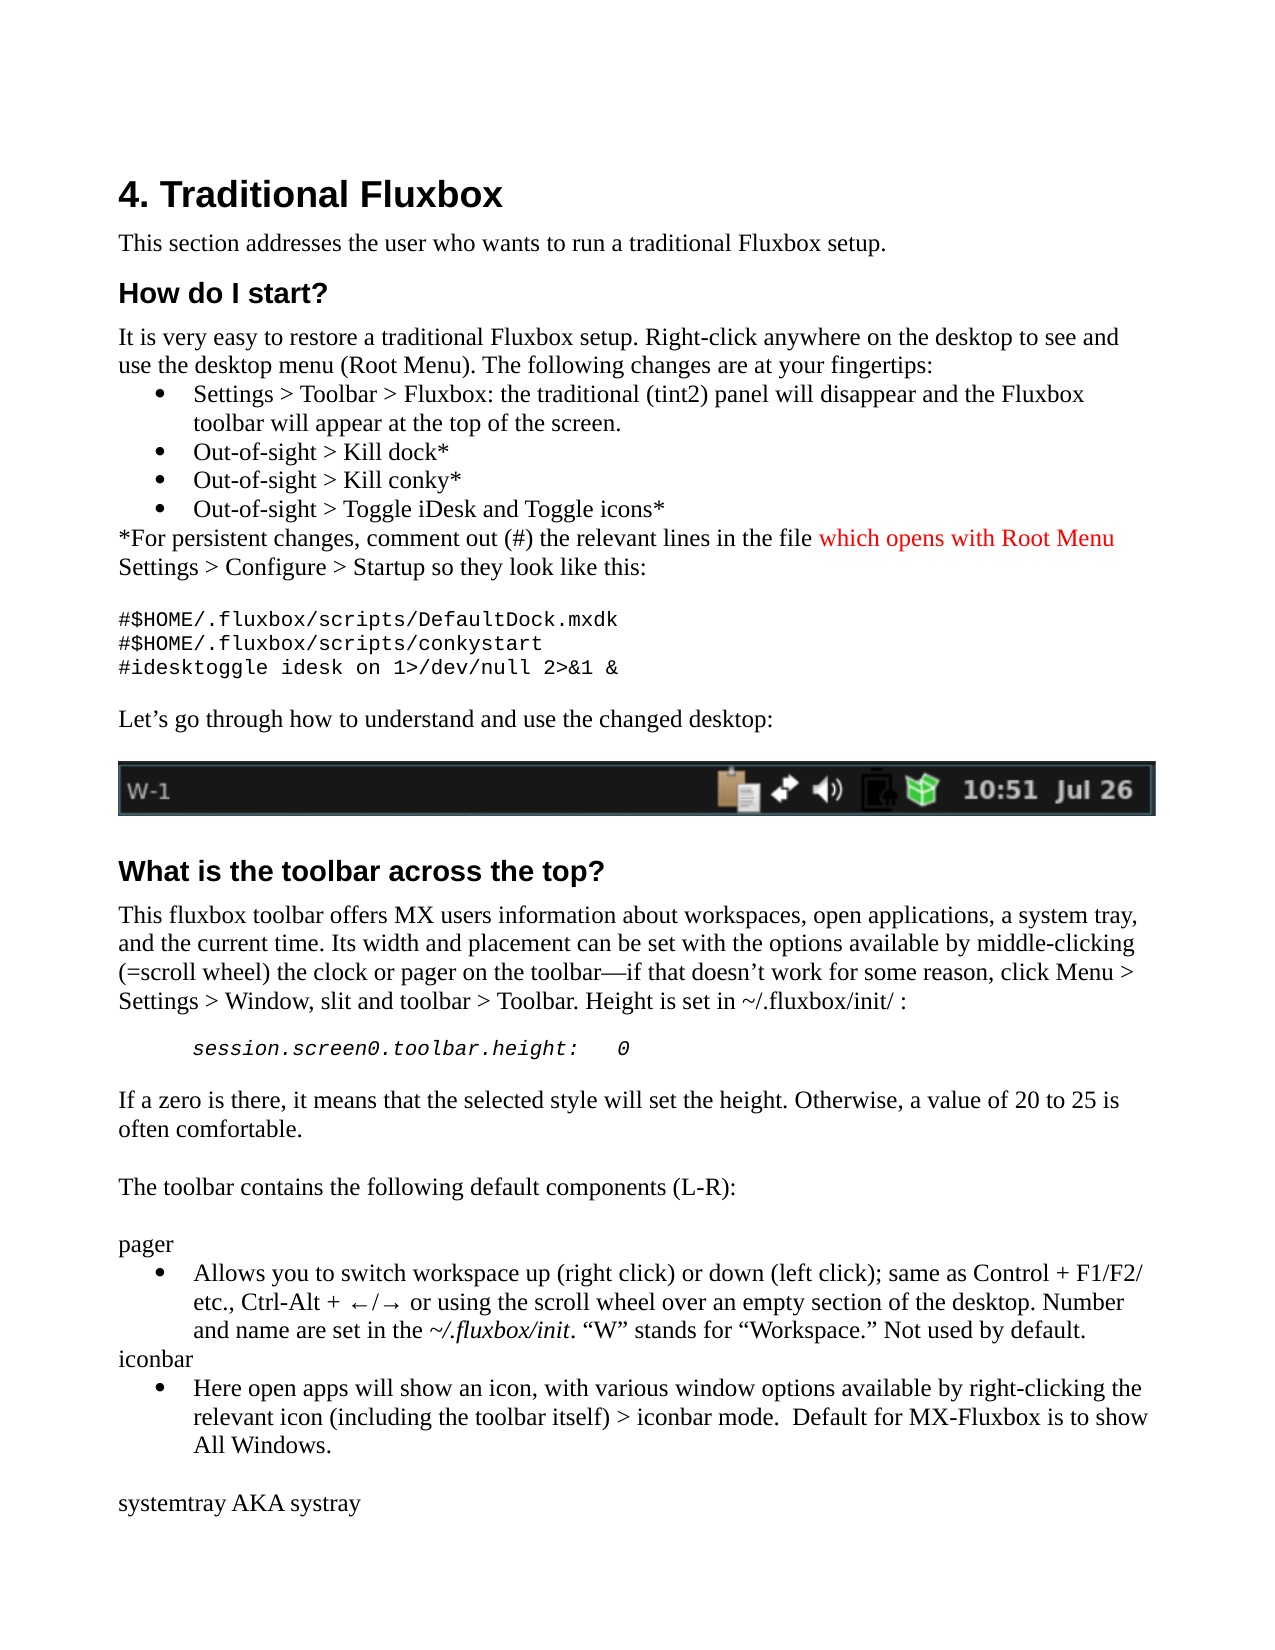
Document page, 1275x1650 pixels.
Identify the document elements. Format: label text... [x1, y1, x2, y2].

text #$HOME/.fluxbox/scripts/conkystart [118, 633, 1157, 657]
text This fluxbox toolbar offers MX users information about workspaces, open applications, a system tray, and the current time. Its width and placement can be set with the options available by middle-clicking (=scroll wheel) the clock or pager on the toolbar—if that doesn’t work for some reason, click Menu > Settings > Window, slit and toolbar > Toolbar. Height is set in ~/.fluxbox/init/ : [118, 900, 1157, 1015]
text #$HOME/.fluxbox/scripts/DefaultDock.mxdk [118, 609, 1157, 633]
text Let’s go through how to understand and use the changed desktop: [118, 704, 1157, 733]
text The toolbar contains the following default components (L-R): [118, 1172, 1157, 1201]
text pager [118, 1229, 1157, 1258]
picture [118, 761, 1157, 816]
text iconbar [118, 1344, 1157, 1373]
text systemtray AKA systray [118, 1488, 1157, 1517]
list Here open apps will show an icon, with various window options available by right-clicking the relevant icon (including the toolbar itself) > iconbar mode. Default for MX-Fluxbox is to show All Windows. [156, 1373, 1157, 1459]
list Settings > Toolbar > Fluxbox: the traditional (tint2) panel will disappear and the Fluxbox toolbar will appear at the top of the screen. [156, 379, 1157, 437]
text *For persistent changes, comment out (#) the relevant lines in the file which opens with Root Menu Settings > Configure > Startup so they look like this: [118, 523, 1157, 581]
text It is very easy to restore a traditional Fluxbox setup. Right-click anywhere on the desktop to see and use the desktop menu (Root Menu). The following changes are at your fingertips: [118, 322, 1157, 379]
list Out-of-sight > Toggle iDesk and Toggle icons* [156, 494, 1157, 523]
subtitle What is the toolbar across the top? [118, 854, 1157, 887]
text This section addresses the user who wants to run a traditional Fluxbox setup. [118, 228, 1157, 257]
text #idesktoggle idesk on 1>/dev/null 2>&1 & [118, 657, 1157, 680]
subtitle How do I start? [118, 276, 1157, 309]
list Out-of-sight > Kill conky* [156, 466, 1157, 494]
subtitle 4. Traditional Fluxbox [118, 173, 1157, 216]
list Allows you to switch workspace up (right click) or down (left click); same as Control + F1/F2/ etc., Ctrl-Alt + ←/→ or using the scroll wheel over an empty section of the desktop. Number and name are set in the ~/.fluxbox/init. “W” stands for “Workspace.” Not used by default. [156, 1258, 1157, 1344]
text session.screen0.toolbar.height: 0 [118, 1038, 1157, 1062]
list Out-of-sight > Kill dock* [156, 437, 1157, 466]
text If a zero is there, it means that the selected style will set the height. Otherwise, a value of 20 to 25 is often comfortable. [118, 1086, 1157, 1143]
